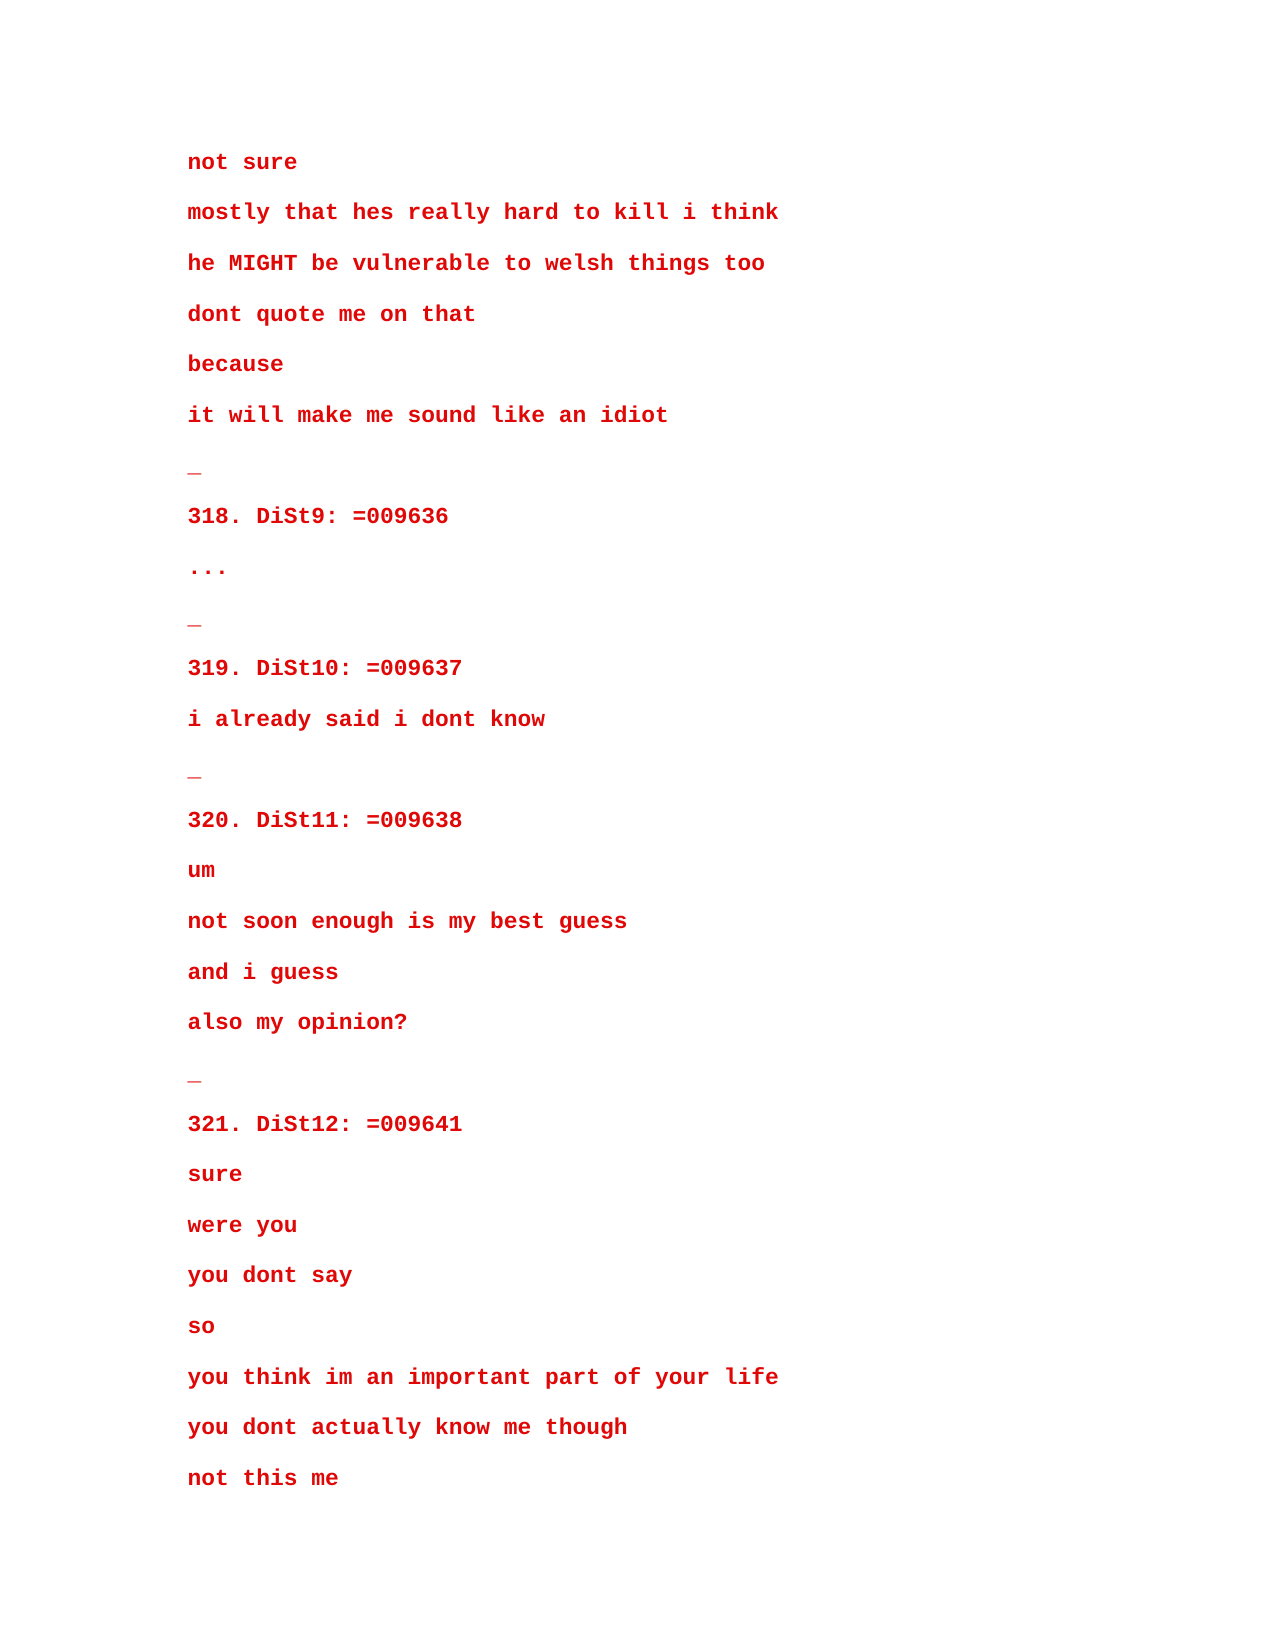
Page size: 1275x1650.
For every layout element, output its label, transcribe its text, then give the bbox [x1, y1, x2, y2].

text because [187, 352, 1087, 378]
text _ [187, 606, 1087, 632]
text it will make me sound like an idiot [187, 403, 1087, 429]
text 321. DiSt12: =009641 [187, 1112, 1087, 1138]
text 320. DiSt11: =009638 [187, 808, 1087, 834]
text ... [187, 555, 1087, 581]
text _ [187, 454, 1087, 480]
text so [187, 1314, 1087, 1340]
text um [187, 859, 1087, 885]
text mostly that hes really hard to kill i think [187, 201, 1087, 227]
text you dont actually know me though [187, 1416, 1087, 1442]
text you dont say [187, 1264, 1087, 1290]
text 319. DiSt10: =009637 [187, 656, 1087, 682]
text he MIGHT be vulnerable to welsh things too [187, 251, 1087, 277]
text 318. DiSt9: =009636 [187, 504, 1087, 530]
text also my opinion? [187, 1011, 1087, 1037]
text not soon enough is my best guess [187, 909, 1087, 935]
text _ [187, 1061, 1087, 1087]
text not this me [187, 1466, 1087, 1492]
text dont quote me on that [187, 302, 1087, 328]
text not sure [187, 150, 1087, 176]
text you think im an important part of your life [187, 1365, 1087, 1391]
text and i guess [187, 960, 1087, 986]
text _ [187, 757, 1087, 783]
text i already said i dont know [187, 707, 1087, 733]
text sure [187, 1162, 1087, 1188]
text were you [187, 1213, 1087, 1239]
